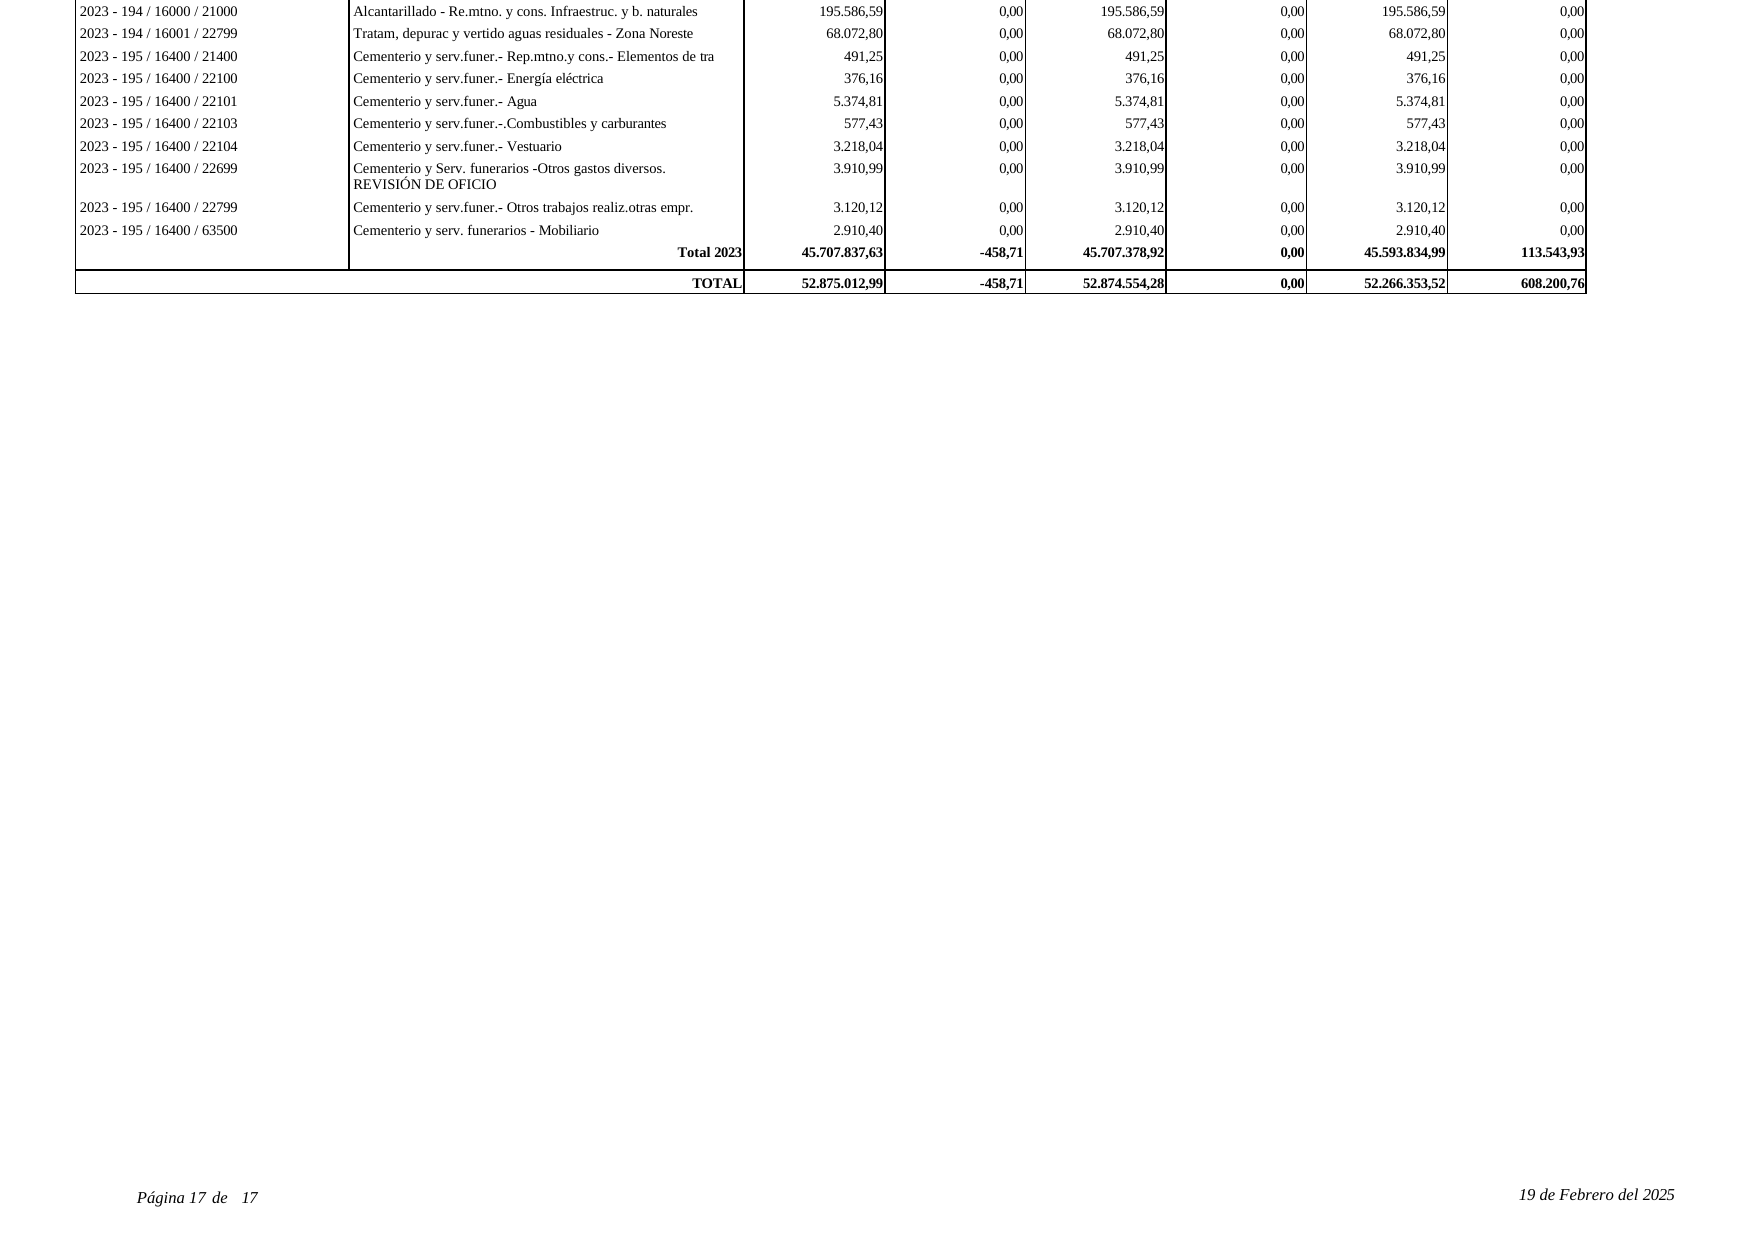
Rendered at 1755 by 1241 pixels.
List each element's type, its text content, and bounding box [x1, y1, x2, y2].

table_cell 5.374,81 [1307, 90, 1447, 112]
table_cell -458,71 [886, 271, 1025, 292]
table_cell 3.910,99 [1026, 158, 1165, 196]
table_cell 0,00 [1448, 158, 1585, 196]
table_cell 0,00 [1448, 196, 1585, 219]
table_cell 0,00 [1167, 241, 1306, 269]
table_cell Cementerio y serv. funerarios - Mobiliario [350, 219, 743, 241]
table_cell 52.266.353,52 [1307, 271, 1447, 292]
table_cell 68.072,80 [745, 23, 884, 45]
table_cell 0,00 [886, 219, 1025, 241]
table_cell 2023 - 195 / 16400 / 22799 [76, 196, 348, 219]
table_cell Cementerio y serv.funer.-.Combustibles y carburantes [350, 113, 743, 135]
table_cell 2023 - 195 / 16400 / 22104 [76, 135, 348, 157]
table_cell 0,00 [886, 158, 1025, 196]
table_cell 0,00 [886, 0, 1025, 22]
table_cell 0,00 [1167, 158, 1306, 196]
table_cell 0,00 [1448, 135, 1585, 157]
table_cell 3.218,04 [745, 135, 884, 157]
table_cell 195.586,59 [1307, 0, 1447, 22]
table_cell 68.072,80 [1026, 23, 1165, 45]
table_cell 0,00 [1167, 68, 1306, 90]
table_cell 0,00 [1167, 0, 1306, 22]
table_cell 0,00 [1448, 68, 1585, 90]
table_cell 0,00 [886, 196, 1025, 219]
table_cell TOTAL [76, 271, 743, 292]
table_cell 3.910,99 [1307, 158, 1447, 196]
table_cell 0,00 [1167, 271, 1306, 292]
table_cell 0,00 [1167, 90, 1306, 112]
table_cell 0,00 [886, 23, 1025, 45]
table_cell Cementerio y serv.funer.- Vestuario [350, 135, 743, 157]
table_cell 0,00 [886, 135, 1025, 157]
table_cell 491,25 [1307, 45, 1447, 67]
table_cell 0,00 [886, 113, 1025, 135]
table_cell 0,00 [886, 90, 1025, 112]
table_cell Cementerio y serv.funer.- Energía eléctrica [350, 68, 743, 90]
table_cell 0,00 [886, 68, 1025, 90]
table_cell 376,16 [745, 68, 884, 90]
table_cell 45.707.378,92 [1026, 241, 1165, 269]
table_cell Tratam, depurac y vertido aguas residuales - Zona Noreste [350, 23, 743, 45]
table_cell 0,00 [1448, 90, 1585, 112]
table_cell 2023 - 194 / 16001 / 22799 [76, 23, 348, 45]
table_cell 376,16 [1026, 68, 1165, 90]
table_cell 2023 - 195 / 16400 / 22101 [76, 90, 348, 112]
table_cell 2.910,40 [745, 219, 884, 241]
table_cell 0,00 [1448, 219, 1585, 241]
table_cell 3.218,04 [1307, 135, 1447, 157]
table_cell 577,43 [1307, 113, 1447, 135]
table_cell 3.910,99 [745, 158, 884, 196]
table_cell 0,00 [1167, 23, 1306, 45]
table_cell 376,16 [1307, 68, 1447, 90]
table_cell 2.910,40 [1026, 219, 1165, 241]
table_cell 3.218,04 [1026, 135, 1165, 157]
table_cell -458,71 [886, 241, 1025, 269]
table_cell 2023 - 195 / 16400 / 22699 [76, 158, 348, 196]
table_cell 2023 - 195 / 16400 / 22103 [76, 113, 348, 135]
table_cell Cementerio y serv.funer.- Rep.mtno.y cons.- Elementos de tra [350, 45, 743, 67]
table_cell 195.586,59 [745, 0, 884, 22]
table_cell 0,00 [886, 45, 1025, 67]
table_cell 491,25 [745, 45, 884, 67]
table_cell 195.586,59 [1026, 0, 1165, 22]
table_cell 0,00 [1167, 135, 1306, 157]
table_cell 3.120,12 [1026, 196, 1165, 219]
table_cell 0,00 [1448, 23, 1585, 45]
table_cell 2.910,40 [1307, 219, 1447, 241]
table_cell 68.072,80 [1307, 23, 1447, 45]
table_cell 52.874.554,28 [1026, 271, 1165, 292]
table_cell Total 2023 [350, 241, 743, 269]
table_cell 577,43 [745, 113, 884, 135]
table_cell Alcantarillado - Re.mtno. y cons. Infraestruc. y b. naturales [350, 0, 743, 22]
table_cell Cementerio y serv.funer.- Agua [350, 90, 743, 112]
table_cell 0,00 [1167, 45, 1306, 67]
table_cell 0,00 [1167, 219, 1306, 241]
table_cell 5.374,81 [745, 90, 884, 112]
table_cell [76, 241, 348, 269]
table_cell Cementerio y Serv. funerarios -Otros gastos diversos. REVISIÓN DE OFICIO [350, 158, 743, 196]
table_cell 2023 - 194 / 16000 / 21000 [76, 0, 348, 22]
table_cell 608.200,76 [1448, 271, 1585, 292]
table_cell 491,25 [1026, 45, 1165, 67]
table_cell 0,00 [1448, 113, 1585, 135]
table_cell 113.543,93 [1448, 241, 1585, 269]
table_cell 2023 - 195 / 16400 / 21400 [76, 45, 348, 67]
table_cell 0,00 [1167, 196, 1306, 219]
table_cell 577,43 [1026, 113, 1165, 135]
table_cell 0,00 [1448, 0, 1585, 22]
table_cell 52.875.012,99 [745, 271, 884, 292]
table_cell 5.374,81 [1026, 90, 1165, 112]
table_cell 2023 - 195 / 16400 / 22100 [76, 68, 348, 90]
table_cell 0,00 [1448, 45, 1585, 67]
table_cell 3.120,12 [745, 196, 884, 219]
table_cell Cementerio y serv.funer.- Otros trabajos realiz.otras empr. [350, 196, 743, 219]
table_cell 0,00 [1167, 113, 1306, 135]
table_cell 45.707.837,63 [745, 241, 884, 269]
table_cell 3.120,12 [1307, 196, 1447, 219]
table_cell 2023 - 195 / 16400 / 63500 [76, 219, 348, 241]
table_cell 45.593.834,99 [1307, 241, 1447, 269]
